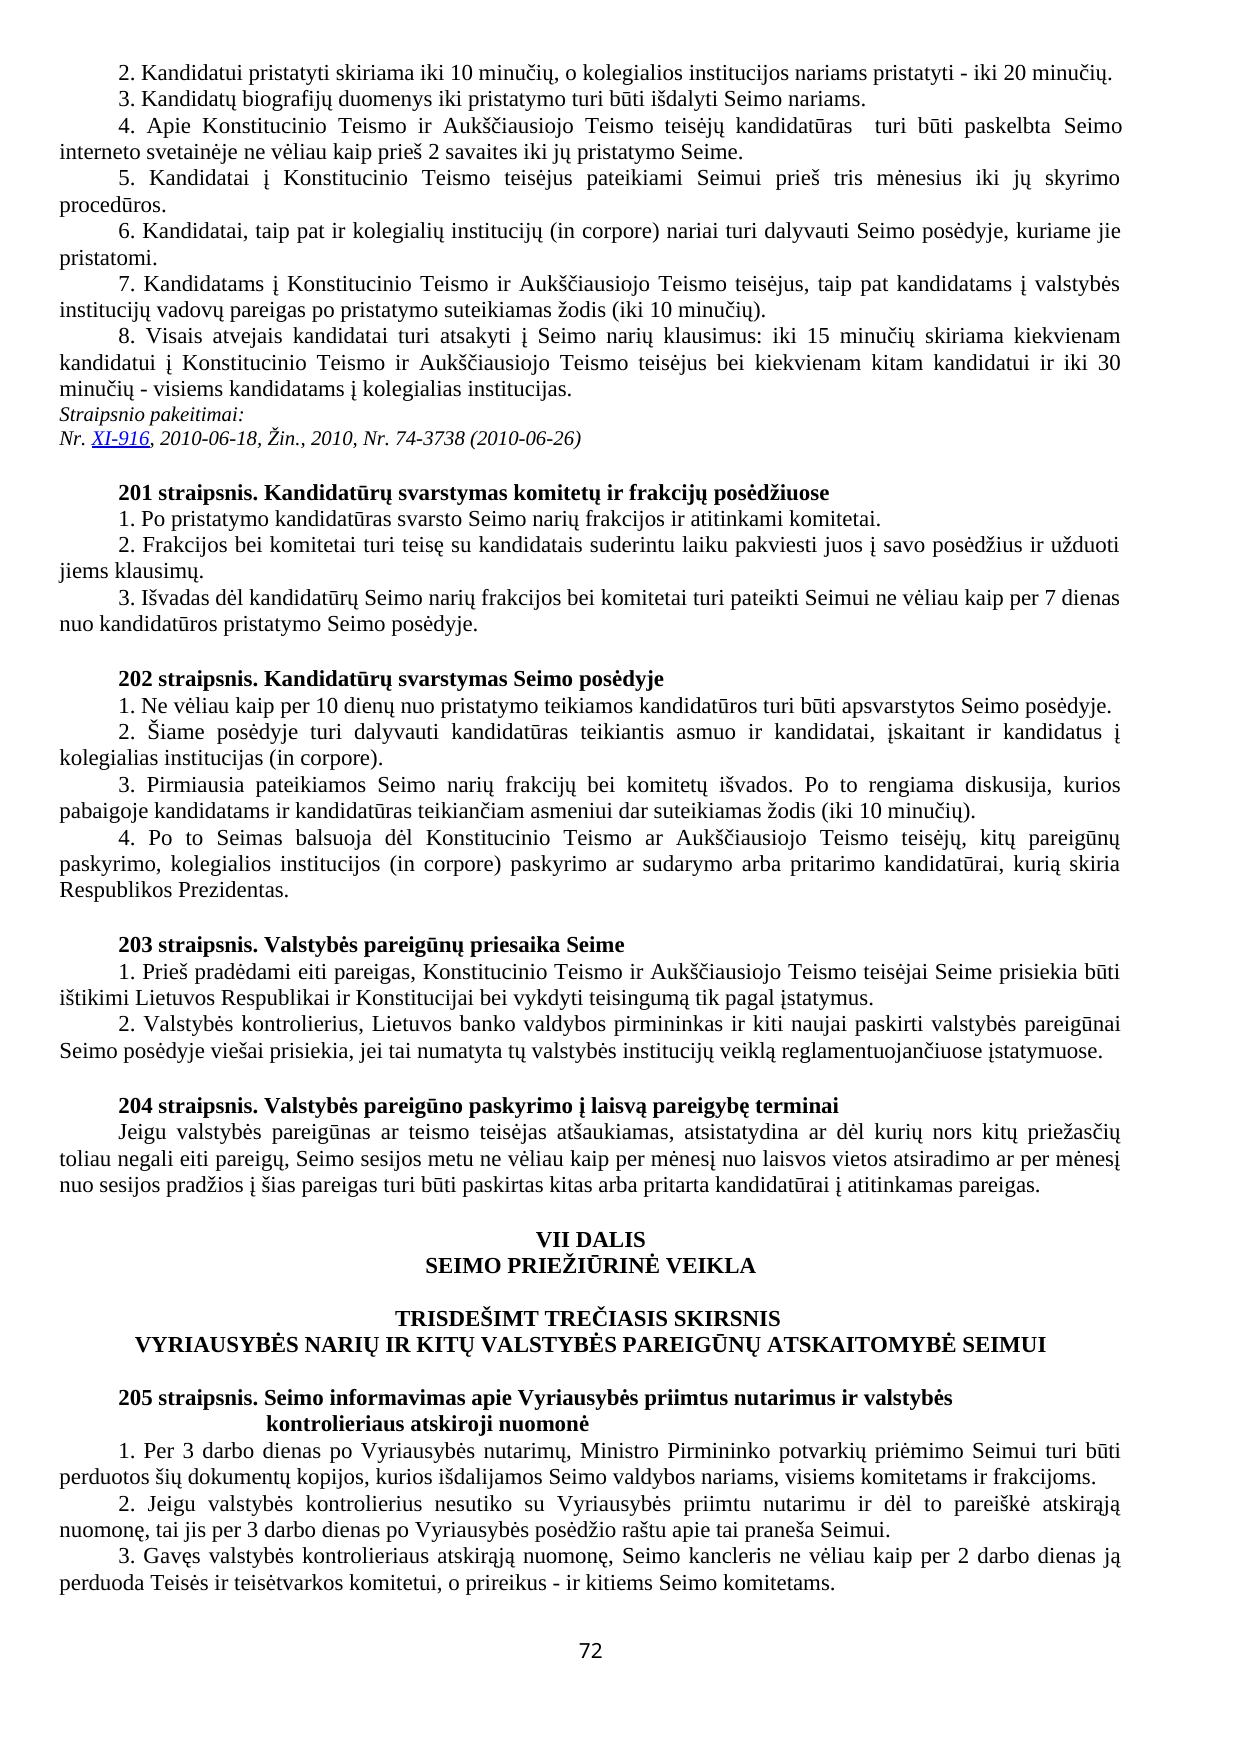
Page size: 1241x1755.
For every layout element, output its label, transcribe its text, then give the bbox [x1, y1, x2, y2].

text 204 straipsnis. Valstybės pareigūno paskyrimo į laisvą pareigybę terminai [59, 1092, 1122, 1118]
text VII DALIS [59, 1226, 1122, 1252]
text 3. Išvadas dėl kandidatūrų Seimo narių frakcijos bei komitetai turi pateikti Seimui ne vėliau kaip per 7 dienas nuo kandidatūros pristatymo Seimo posėdyje. [59, 584, 1122, 637]
text SEIMO PRIEŽIŪRINĖ VEIKLA [59, 1252, 1122, 1279]
text TRISDEŠIMT TREČIASIS SKIRSNIS [59, 1305, 1122, 1331]
text 203 straipsnis. Valstybės pareigūnų priesaika Seime [59, 931, 1122, 958]
text Straipsnio pakeitimai: [59, 402, 1122, 426]
text 2. Jeigu valstybės kontrolierius nesutiko su Vyriausybės priimtu nutarimu ir dėl to pareiškė atskirąją nuomonę, tai jis per 3 darbo dienas po Vyriausybės posėdžio raštu apie tai praneša Seimui. [59, 1489, 1122, 1542]
text Nr. XI-916, 2010-06-18, Žin., 2010, Nr. 74-3738 (2010-06-26) [59, 426, 1122, 450]
text 5. Kandidatai į Konstitucinio Teismo teisėjus pateikiami Seimui prieš tris mėnesius iki jų skyrimo procedūros. [59, 164, 1122, 217]
text 4. Po to Seimas balsuoja dėl Konstitucinio Teismo ar Aukščiausiojo Teismo teisėjų, kitų pareigūnų paskyrimo, kolegialios institucijos (in corpore) paskyrimo ar sudarymo arba pritarimo kandidatūrai, kurią skiria Respublikos Prezidentas. [59, 823, 1122, 903]
text 3. Kandidatų biografijų duomenys iki pristatymo turi būti išdalyti Seimo nariams. [59, 85, 1122, 112]
text 1. Po pristatymo kandidatūras svarsto Seimo narių frakcijos ir atitinkami komitetai. [59, 505, 1122, 531]
text 2. Šiame posėdyje turi dalyvauti kandidatūras teikiantis asmuo ir kandidatai, įskaitant ir kandidatus į kolegialias institucijas (in corpore). [59, 718, 1122, 771]
text VYRIAUSYBĖS NARIŲ IR KITŲ VALSTYBĖS PAREIGŪNŲ ATSKAITOMYBĖ SEIMUI [59, 1331, 1122, 1358]
text 8. Visais atvejais kandidatai turi atsakyti į Seimo narių klausimus: iki 15 minučių skiriama kiekvienam kandidatui į Konstitucinio Teismo ir Aukščiausiojo Teismo teisėjus bei kiekvienam kitam kandidatui ir iki 30 minučių - visiems kandidatams į kolegialias institucijas. [59, 323, 1122, 402]
text 202 straipsnis. Kandidatūrų svarstymas Seimo posėdyje [59, 665, 1122, 692]
text 2. Frakcijos bei komitetai turi teisę su kandidatais suderintu laiku pakviesti juos į savo posėdžius ir užduoti jiems klausimų. [59, 531, 1122, 584]
text 1. Prieš pradėdami eiti pareigas, Konstitucinio Teismo ir Aukščiausiojo Teismo teisėjai Seime prisiekia būti ištikimi Lietuvos Respublikai ir Konstitucijai bei vykdyti teisingumą tik pagal įstatymus. [59, 958, 1122, 1010]
text Jeigu valstybės pareigūnas ar teismo teisėjas atšaukiamas, atsistatydina ar dėl kurių nors kitų priežasčių toliau negali eiti pareigų, Seimo sesijos metu ne vėliau kaip per mėnesį nuo laisvos vietos atsiradimo ar per mėnesį nuo sesijos pradžios į šias pareigas turi būti paskirtas kitas arba pritarta kandidatūrai į atitinkamas pareigas. [59, 1118, 1122, 1197]
text 3. Pirmiausia pateikiamos Seimo narių frakcijų bei komitetų išvados. Po to rengiama diskusija, kurios pabaigoje kandidatams ir kandidatūras teikiančiam asmeniui dar suteikiamas žodis (iki 10 minučių). [59, 771, 1122, 823]
text kontrolieriaus atskiroji nuomonė [266, 1411, 1122, 1437]
text 1. Ne vėliau kaip per 10 dienų nuo pristatymo teikiamos kandidatūros turi būti apsvarstytos Seimo posėdyje. [59, 692, 1122, 718]
text 7. Kandidatams į Konstitucinio Teismo ir Aukščiausiojo Teismo teisėjus, taip pat kandidatams į valstybės institucijų vadovų pareigas po pristatymo suteikiamas žodis (iki 10 minučių). [59, 270, 1122, 323]
text 6. Kandidatai, taip pat ir kolegialių institucijų (in corpore) nariai turi dalyvauti Seimo posėdyje, kuriame jie pristatomi. [59, 217, 1122, 270]
text 3. Gavęs valstybės kontrolieriaus atskirąją nuomonę, Seimo kancleris ne vėliau kaip per 2 darbo dienas ją perduoda Teisės ir teisėtvarkos komitetui, o prireikus - ir kitiems Seimo komitetams. [59, 1542, 1122, 1595]
text 2. Valstybės kontrolierius, Lietuvos banko valdybos pirmininkas ir kiti naujai paskirti valstybės pareigūnai Seimo posėdyje viešai prisiekia, jei tai numatyta tų valstybės institucijų veiklą reglamentuojančiuose įstatymuose. [59, 1010, 1122, 1063]
text 201 straipsnis. Kandidatūrų svarstymas komitetų ir frakcijų posėdžiuose [59, 478, 1122, 505]
text 1. Per 3 darbo dienas po Vyriausybės nutarimų, Ministro Pirmininko potvarkių priėmimo Seimui turi būti perduotos šių dokumentų kopijos, kurios išdalijamos Seimo valdybos nariams, visiems komitetams ir frakcijoms. [59, 1437, 1122, 1489]
text 2. Kandidatui pristatyti skiriama iki 10 minučių, o kolegialios institucijos nariams pristatyti - iki 20 minučių. [59, 59, 1122, 85]
text 205 straipsnis. Seimo informavimas apie Vyriausybės priimtus nutarimus ir valstybės [118, 1384, 1122, 1411]
text 4. Apie Konstitucinio Teismo ir Aukščiausiojo Teismo teisėjų kandidatūras turi būti paskelbta Seimo interneto svetainėje ne vėliau kaip prieš 2 savaites iki jų pristatymo Seime. [59, 112, 1122, 164]
